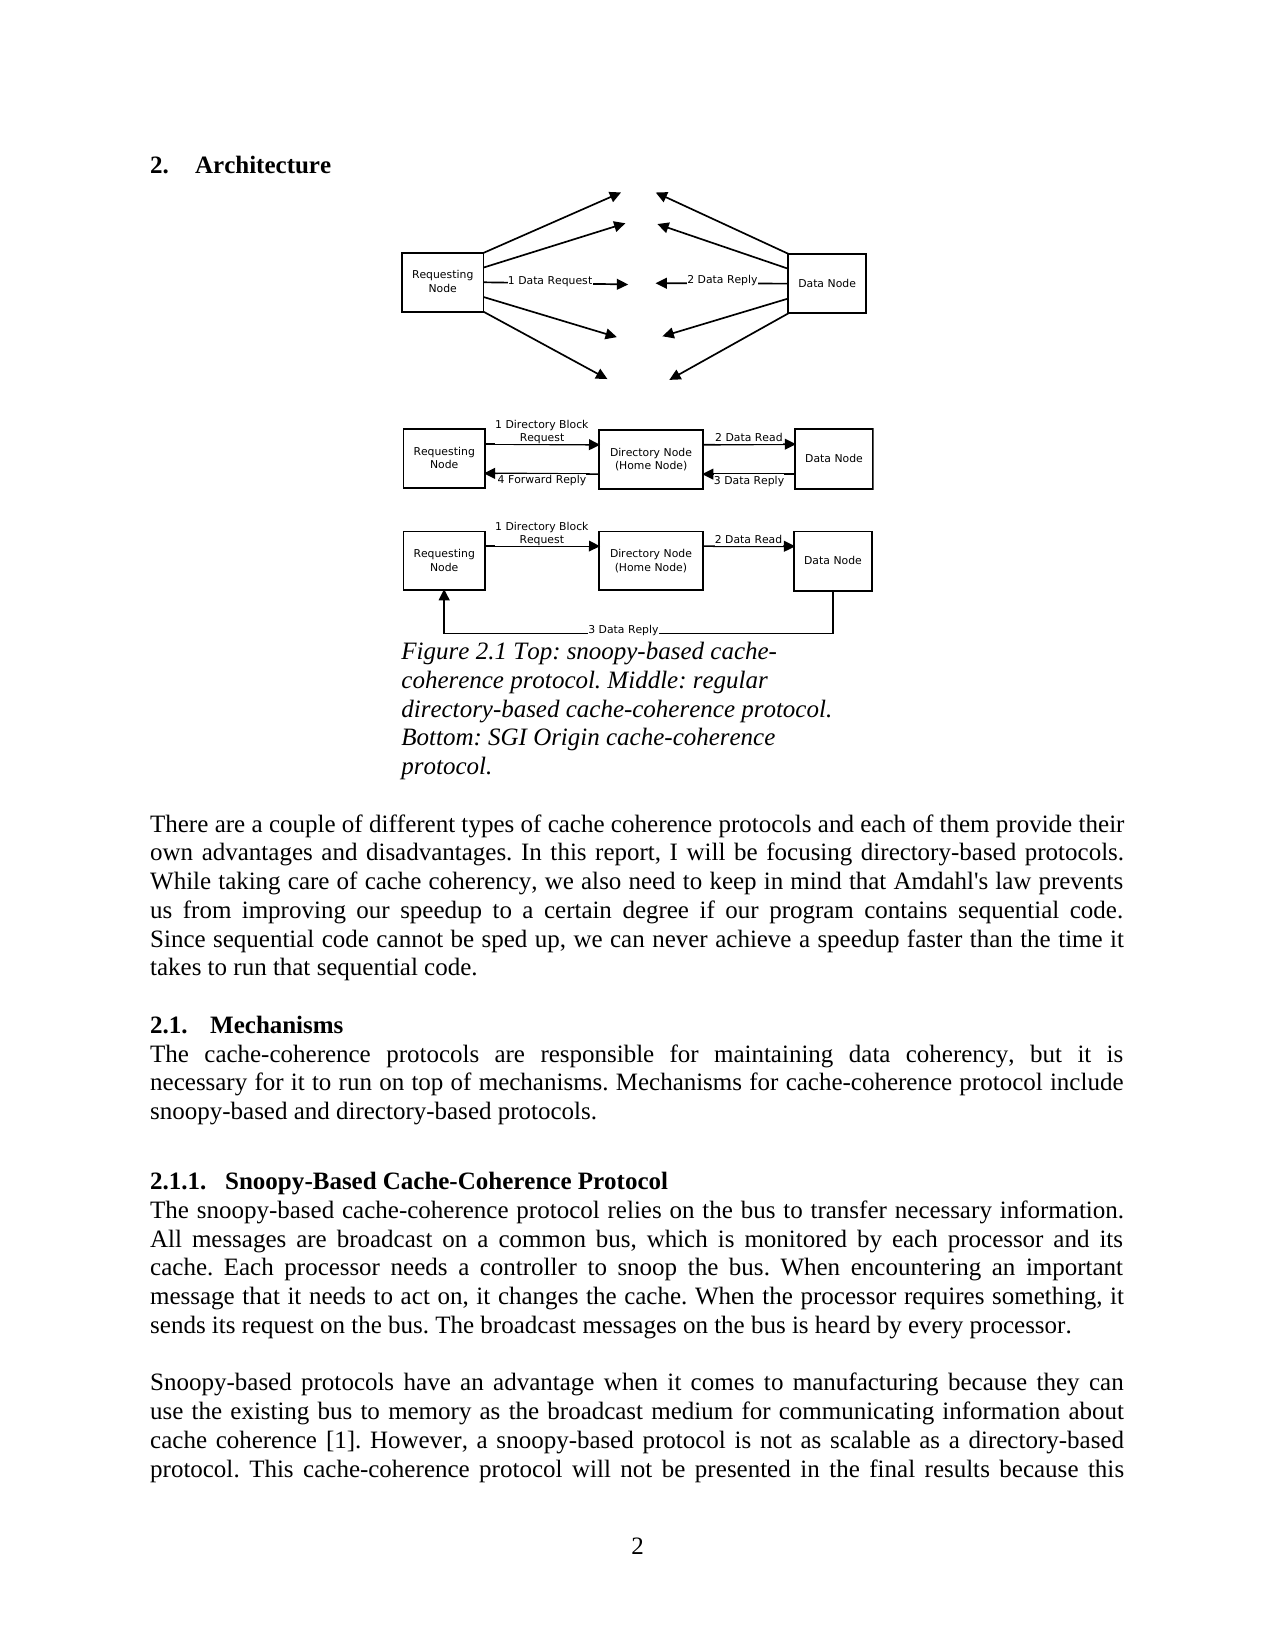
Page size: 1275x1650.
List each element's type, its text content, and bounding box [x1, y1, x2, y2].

text The cache-coherence protocols are responsible for maintaining data coherency, but it is necessary for it to run on top of mechanisms. Mechanisms for cache-coherence protocol include snoopy-based and directory-based protocols. [150, 1039, 1125, 1125]
subtitle Mechanisms [150, 1010, 1125, 1039]
text Snoopy-based protocols have an advantage when it comes to manufacturing because they can use the existing bus to memory as the broadcast medium for communicating information about cache coherence [1]. However, a snoopy-based protocol is not as scalable as a directory-based protocol. This cache-coherence protocol will not be presented in the final results because this [150, 1367, 1125, 1482]
subtitle Architecture [150, 150, 1125, 179]
text There are a couple of different types of cache coherence protocols and each of them provide their own advantages and disadvantages. In this report, I will be focusing directory-based protocols. While taking care of cache coherency, we also need to keep in mind that Amdahl's law prevents us from improving our speedup to a certain degree if our program contains sequential code. Since sequential code cannot be sped up, we can never achieve a speedup faster than the time it takes to run that sequential code. [150, 179, 1125, 981]
text Figure 2.1 Top: snoopy-based cache-coherence protocol. Middle: regular directory-based cache-coherence protocol. Bottom: SGI Origin cache-coherence protocol. [401, 313, 874, 780]
subtitle Snoopy-Based Cache-Coherence Protocol [150, 1166, 1125, 1195]
text The snoopy-based cache-coherence protocol relies on the bus to transfer necessary information. All messages are broadcast on a common bus, which is monitored by each processor and its cache. Each processor needs a controller to snoop the bus. When encountering an important message that it needs to act on, it changes the cache. When the processor requires something, it sends its request on the bus. The broadcast messages on the bus is heard by every processor. [150, 1195, 1125, 1339]
